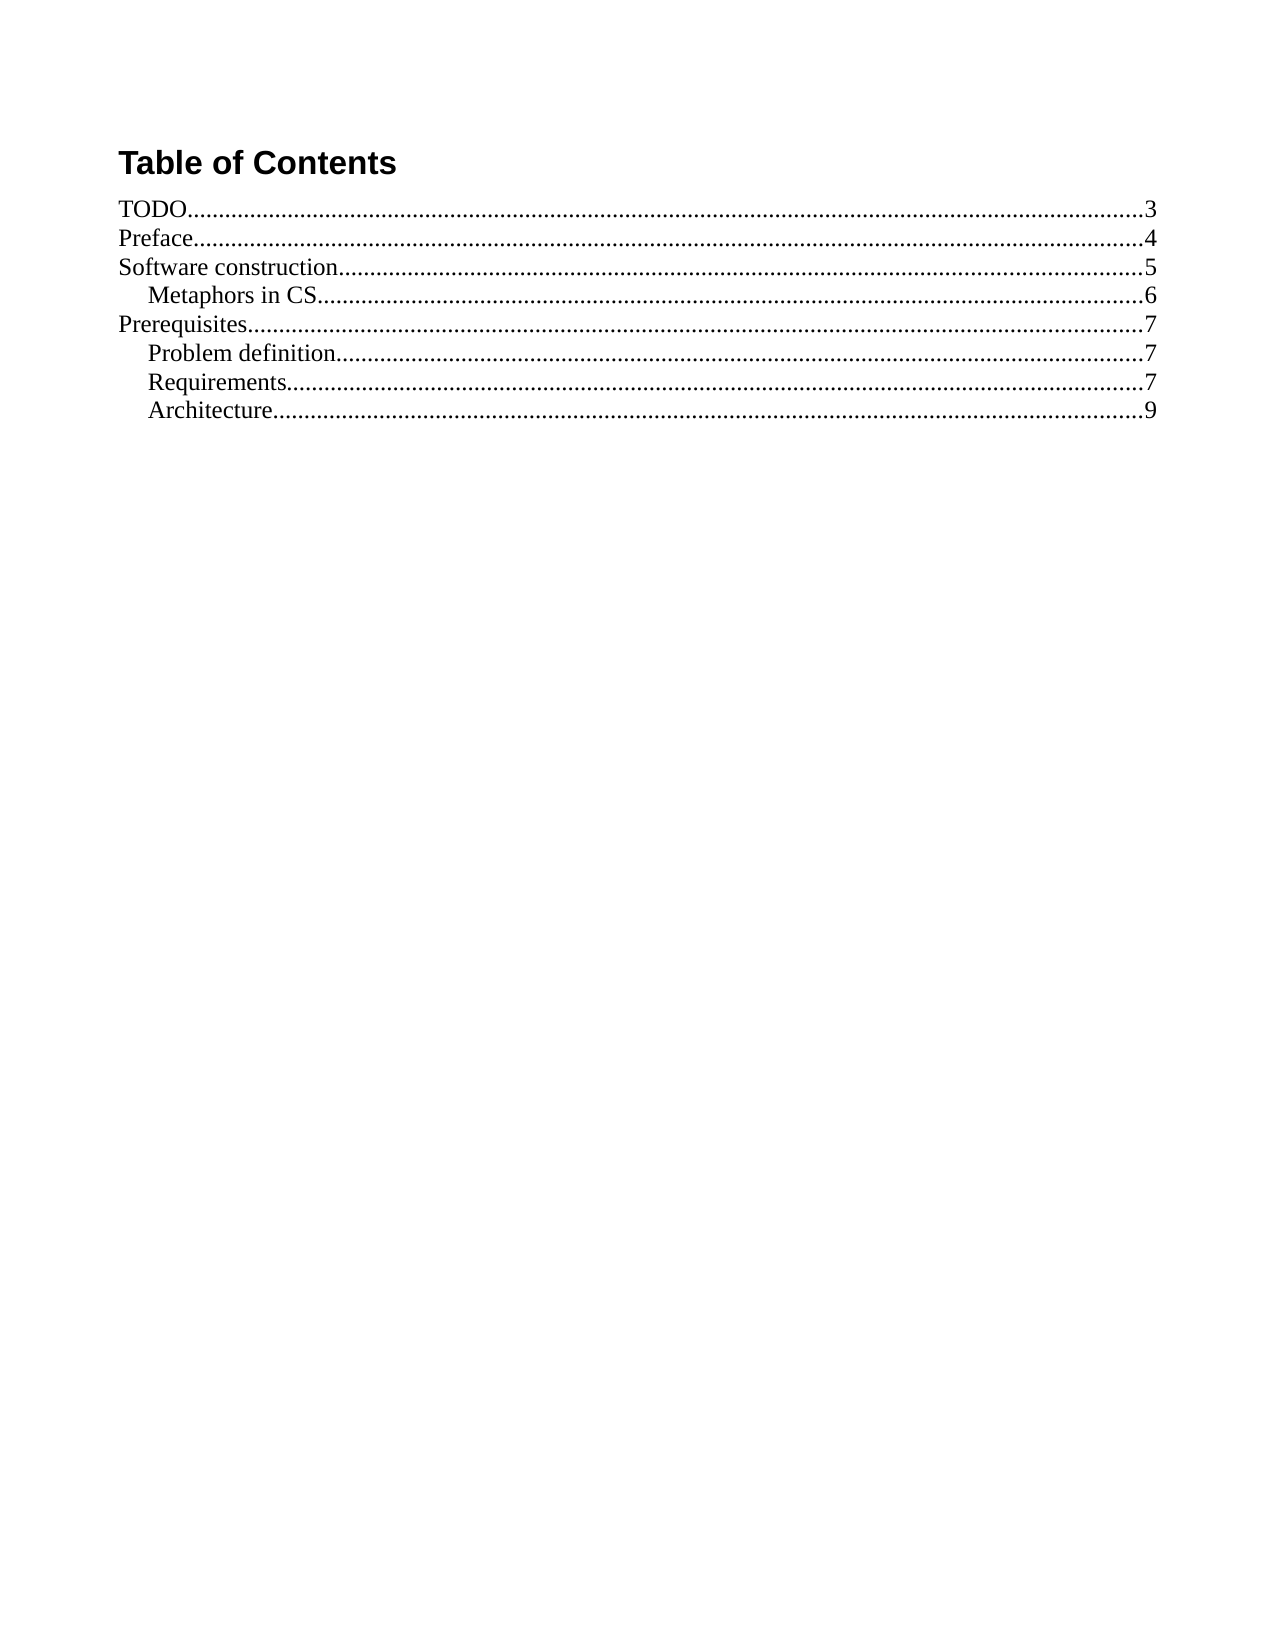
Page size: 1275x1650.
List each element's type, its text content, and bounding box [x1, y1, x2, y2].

text Requirements 7 [148, 367, 1157, 395]
text TODO 3 [118, 194, 1157, 223]
text Preface 4 [118, 223, 1157, 252]
text Metaphors in CS 6 [148, 280, 1157, 309]
text Software construction 5 [118, 252, 1157, 280]
text Problem definition 7 [148, 338, 1157, 367]
text Prerequisites 7 [118, 309, 1157, 338]
subtitle Table of Contents [118, 143, 1157, 182]
text Architecture 9 [148, 395, 1157, 424]
